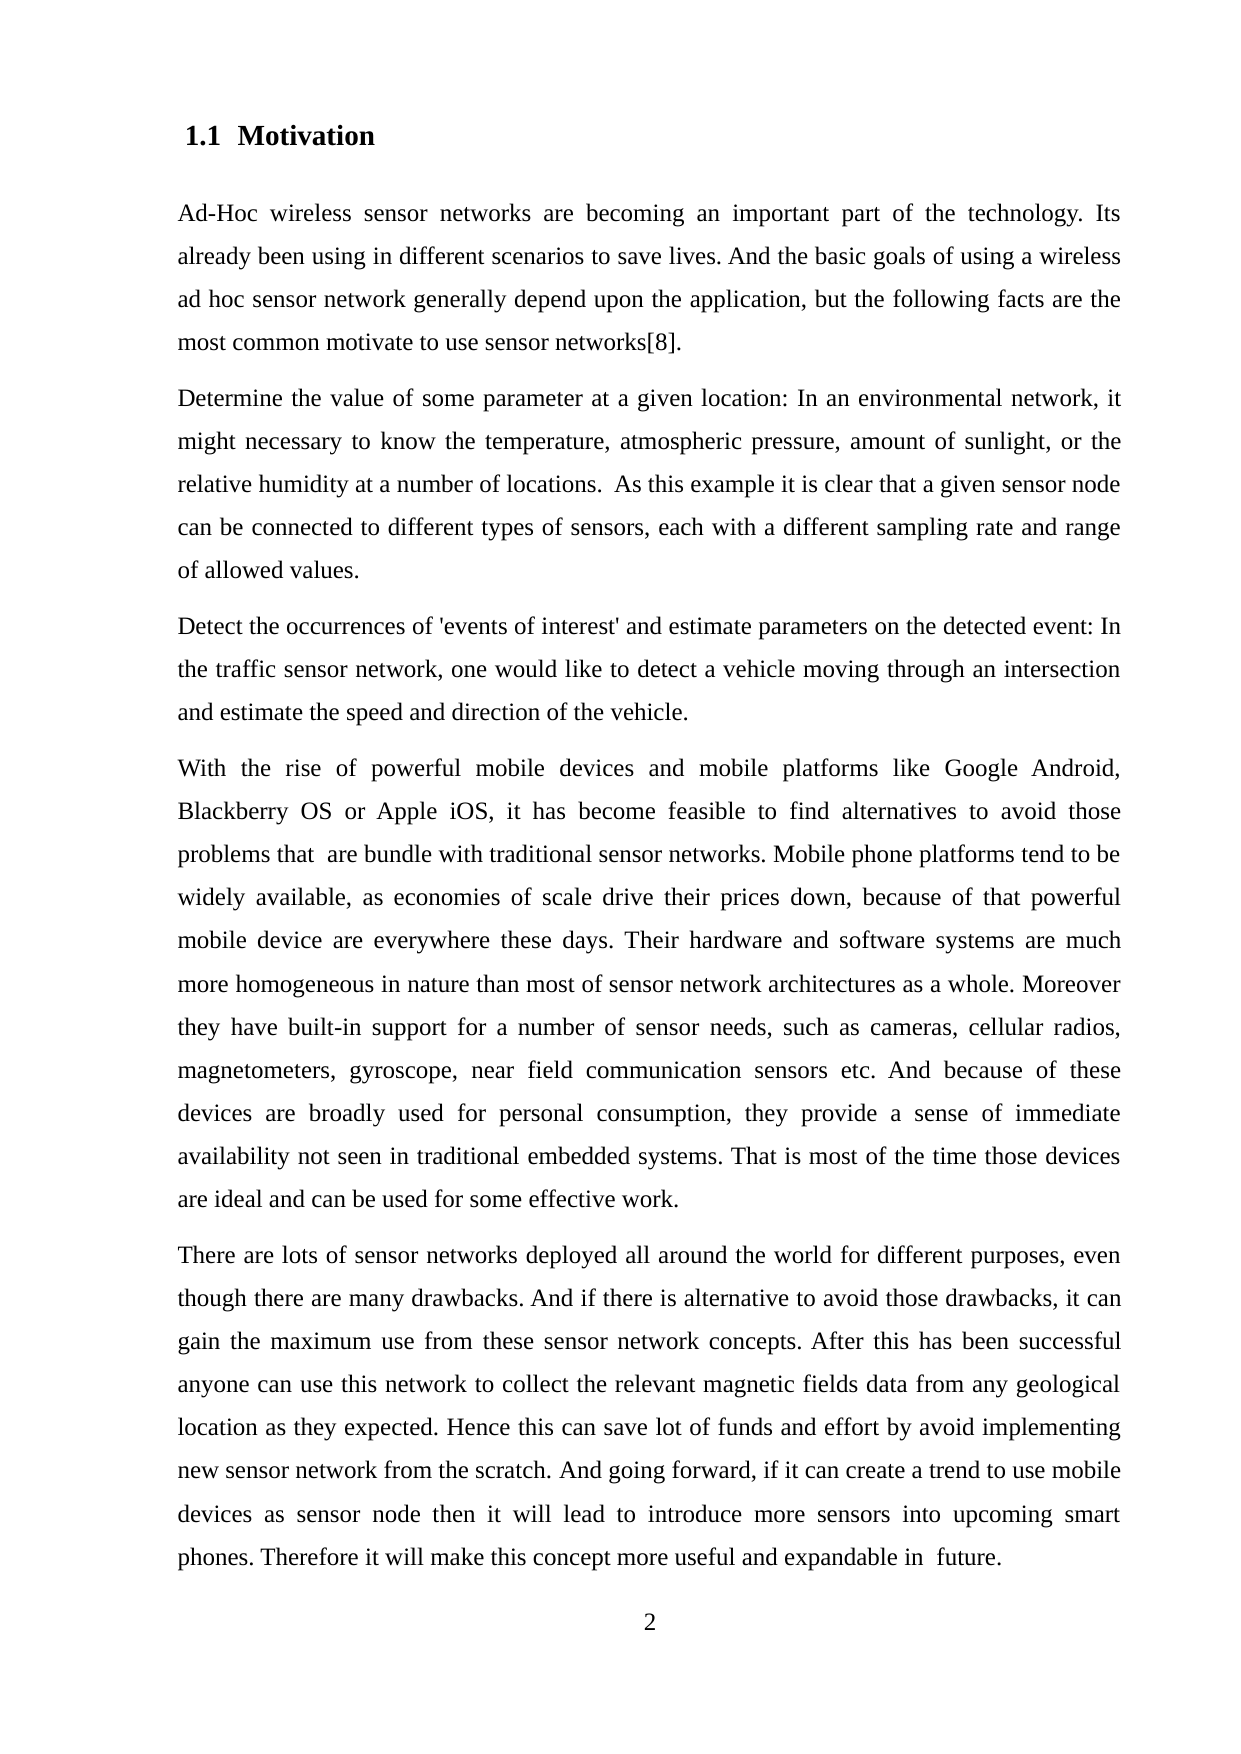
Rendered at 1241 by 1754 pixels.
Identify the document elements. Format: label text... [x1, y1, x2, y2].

text With the rise of powerful mobile devices and mobile platforms like Google Android, Blackberry OS or Apple iOS, it has become feasible to find alternatives to avoid those problems that are bundle with traditional sensor networks. Mobile phone platforms tend to be widely available, as economies of scale drive their prices down, because of that powerful mobile device are everywhere these days. Their hardware and software systems are much more homogeneous in nature than most of sensor network architectures as a whole. Moreover they have built-in support for a number of sensor needs, such as cameras, cellular radios, magnetometers, gyroscope, near field communication sensors etc. And because of these devices are broadly used for personal consumption, they provide a sense of immediate availability not seen in traditional embedded systems. That is most of the time those devices are ideal and can be used for some effective work. [177, 753, 1122, 1213]
text Detect the occurrences of 'events of interest' and estimate parameters on the detected event: In the traffic sensor network, one would like to detect a vehicle moving through an intersection and estimate the speed and direction of the vehicle. [177, 611, 1122, 726]
subtitle Motivation [177, 118, 1122, 152]
text There are lots of sensor networks deployed all around the world for different purposes, even though there are many drawbacks. And if there is alternative to avoid those drawbacks, it can gain the maximum use from these sensor network concepts. After this has been successful anyone can use this network to collect the relevant magnetic fields data from any geological location as they expected. Hence this can save lot of funds and effort by avoid implementing new sensor network from the scratch. And going forward, if it can create a trend to use mobile devices as sensor node then it will lead to introduce more sensors into upcoming smart phones. Therefore it will make this concept more useful and expandable in future. [177, 1240, 1122, 1571]
text Determine the value of some parameter at a given location: In an environmental network, it might necessary to know the temperature, atmospheric pressure, amount of sunlight, or the relative humidity at a number of locations. As this example it is clear that a given sensor node can be connected to different types of sensors, each with a different sampling rate and range of allowed values. [177, 383, 1122, 584]
text Ad-Hoc wireless sensor networks are becoming an important part of the technology. Its already been using in different scenarios to save lives. And the basic goals of using a wireless ad hoc sensor network generally depend upon the application, but the following facts are the most common motivate to use sensor networks[8]. [177, 198, 1122, 356]
